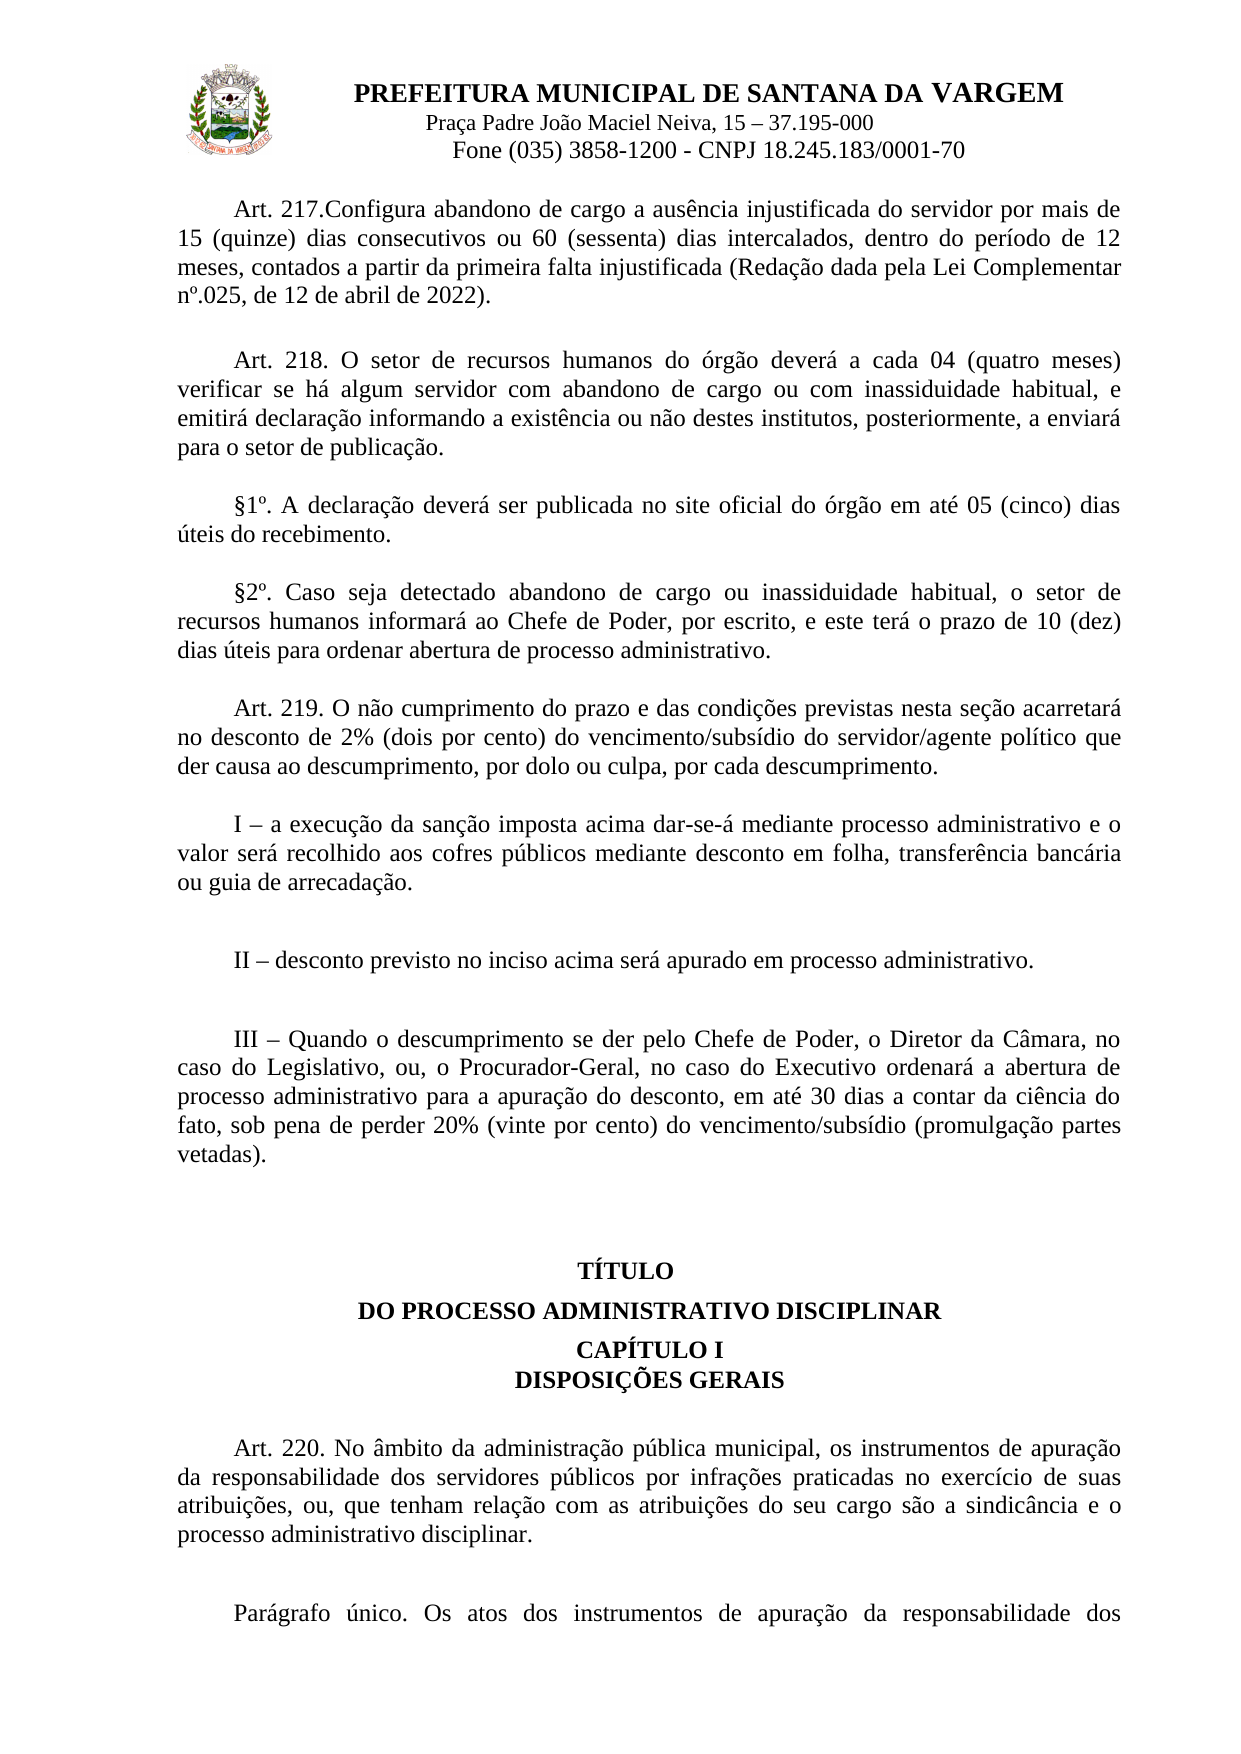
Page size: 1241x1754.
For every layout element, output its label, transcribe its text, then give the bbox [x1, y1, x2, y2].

text Parágrafo único. Os atos dos instrumentos de apuração da responsabilidade dos [177, 1598, 1122, 1626]
text III – Quando o descumprimento se der pelo Chefe de Poder, o Diretor da Câmara, no caso do Legislativo, ou, o Procurador-Geral, no caso do Executivo ordenará a abertura de processo administrativo para a apuração do desconto, em até 30 dias a contar da ciência do fato, sob pena de perder 20% (vinte por cento) do vencimento/subsídio (promulgação partes vetadas). [177, 1024, 1122, 1167]
picture [186, 64, 273, 155]
text Art. 218. O setor de recursos humanos do órgão deverá a cada 04 (quatro meses) verificar se há algum servidor com abandono de cargo ou com inassiduidade habitual, e emitirá declaração informando a existência ou não destes institutos, posteriormente, a enviará para o setor de publicação. [177, 345, 1122, 460]
text Art. 220. No âmbito da administração pública municipal, os instrumentos de apuração da responsabilidade dos servidores públicos por infrações praticadas no exercício de suas atribuições, ou, que tenham relação com as atribuições do seu cargo são a sindicância e o processo administrativo disciplinar. [177, 1433, 1122, 1548]
text II – desconto previsto no inciso acima será apurado em processo administrativo. [177, 945, 1122, 974]
text DISPOSIÇÕES GERAIS [177, 1365, 1122, 1393]
text TÍTULO [177, 1256, 1122, 1285]
text CAPÍTULO I [177, 1335, 1122, 1364]
text §2º. Caso seja detectado abandono de cargo ou inassiduidade habitual, o setor de recursos humanos informará ao Chefe de Poder, por escrito, e este terá o prazo de 10 (dez) dias úteis para ordenar abertura de processo administrativo. [177, 577, 1122, 664]
text DO PROCESSO ADMINISTRATIVO DISCIPLINAR [177, 1296, 1122, 1324]
text Art. 219. O não cumprimento do prazo e das condições previstas nesta seção acarretará no desconto de 2% (dois por cento) do vencimento/subsídio do servidor/agente político que der causa ao descumprimento, por dolo ou culpa, por cada descumprimento. [177, 693, 1122, 780]
text I – a execução da sanção imposta acima dar-se-á mediante processo administrativo e o valor será recolhido aos cofres públicos mediante desconto em folha, transferência bancária ou guia de arrecadação. [177, 809, 1122, 896]
text Art. 217.Configura abandono de cargo a ausência injustificada do servidor por mais de 15 (quinze) dias consecutivos ou 60 (sessenta) dias intercalados, dentro do período de 12 meses, contados a partir da primeira falta injustificada (Redação dada pela Lei Complementar nº.025, de 12 de abril de 2022). [177, 194, 1122, 309]
text §1º. A declaração deverá ser publicada no site oficial do órgão em até 05 (cinco) dias úteis do recebimento. [177, 490, 1122, 548]
